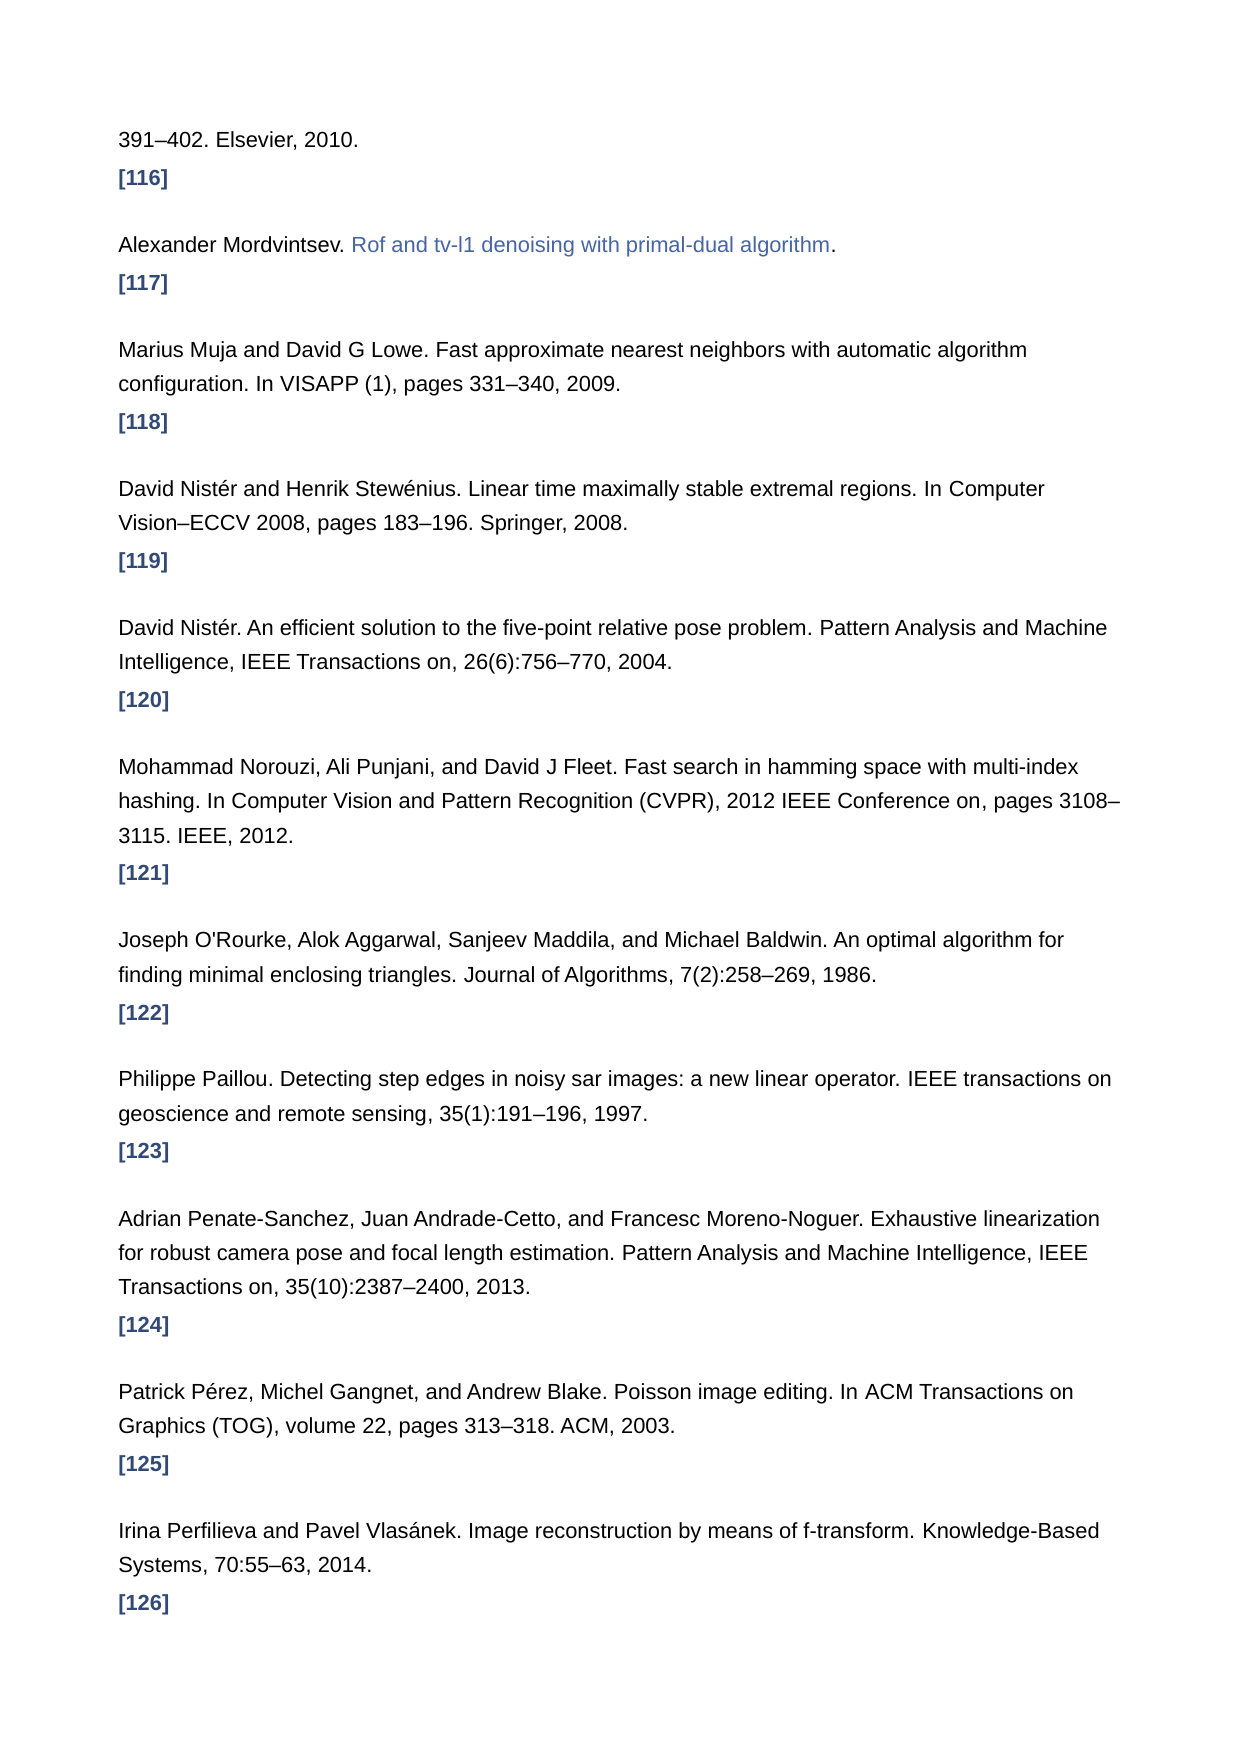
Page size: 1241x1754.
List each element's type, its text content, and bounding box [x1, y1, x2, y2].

subtitle [125] [118, 1451, 1106, 1476]
text Philippe Paillou. Detecting step edges in noisy sar images: a new linear operator. IEEE transactions on geoscience and remote sensing, 35(1):191–196, 1997. [118, 1057, 1122, 1126]
subtitle [126] [118, 1590, 1106, 1615]
text Alexander Mordvintsev. Rof and tv-l1 denoising with primal-dual algorithm. [118, 223, 1122, 257]
subtitle [116] [118, 165, 1106, 190]
subtitle [121] [118, 860, 1106, 886]
text Adrian Penate-Sanchez, Juan Andrade-Cetto, and Francesc Moreno-Noguer. Exhaustive linearization for robust camera pose and focal length estimation. Pattern Analysis and Machine Intelligence, IEEE Transactions on, 35(10):2387–2400, 2013. [118, 1196, 1122, 1299]
subtitle [124] [118, 1312, 1106, 1337]
text 391–402. Elsevier, 2010. [118, 118, 1122, 152]
subtitle [123] [118, 1138, 1106, 1164]
text Marius Muja and David G Lowe. Fast approximate nearest neighbors with automatic algorithm configuration. In VISAPP (1), pages 331–340, 2009. [118, 327, 1122, 396]
subtitle [118] [118, 409, 1106, 434]
subtitle [120] [118, 687, 1106, 712]
subtitle [122] [118, 999, 1106, 1024]
subtitle [117] [118, 270, 1106, 295]
text Mohammad Norouzi, Ali Punjani, and David J Fleet. Fast search in hamming space with multi-index hashing. In Computer Vision and Pattern Recognition (CVPR), 2012 IEEE Conference on, pages 3108–3115. IEEE, 2012. [118, 745, 1122, 848]
text Joseph O'Rourke, Alok Aggarwal, Sanjeev Maddila, and Michael Baldwin. An optimal algorithm for finding minimal enclosing triangles. Journal of Algorithms, 7(2):258–269, 1986. [118, 918, 1122, 987]
subtitle [119] [118, 548, 1106, 573]
text Patrick Pérez, Michel Gangnet, and Andrew Blake. Poisson image editing. In ACM Transactions on Graphics (TOG), volume 22, pages 313–318. ACM, 2003. [118, 1370, 1122, 1438]
text Irina Perfilieva and Pavel Vlasánek. Image reconstruction by means of f-transform. Knowledge-Based Systems, 70:55–63, 2014. [118, 1509, 1122, 1577]
text David Nistér. An efficient solution to the five-point relative pose problem. Pattern Analysis and Machine Intelligence, IEEE Transactions on, 26(6):756–770, 2004. [118, 606, 1122, 674]
text David Nistér and Henrik Stewénius. Linear time maximally stable extremal regions. In Computer Vision–ECCV 2008, pages 183–196. Springer, 2008. [118, 467, 1122, 535]
